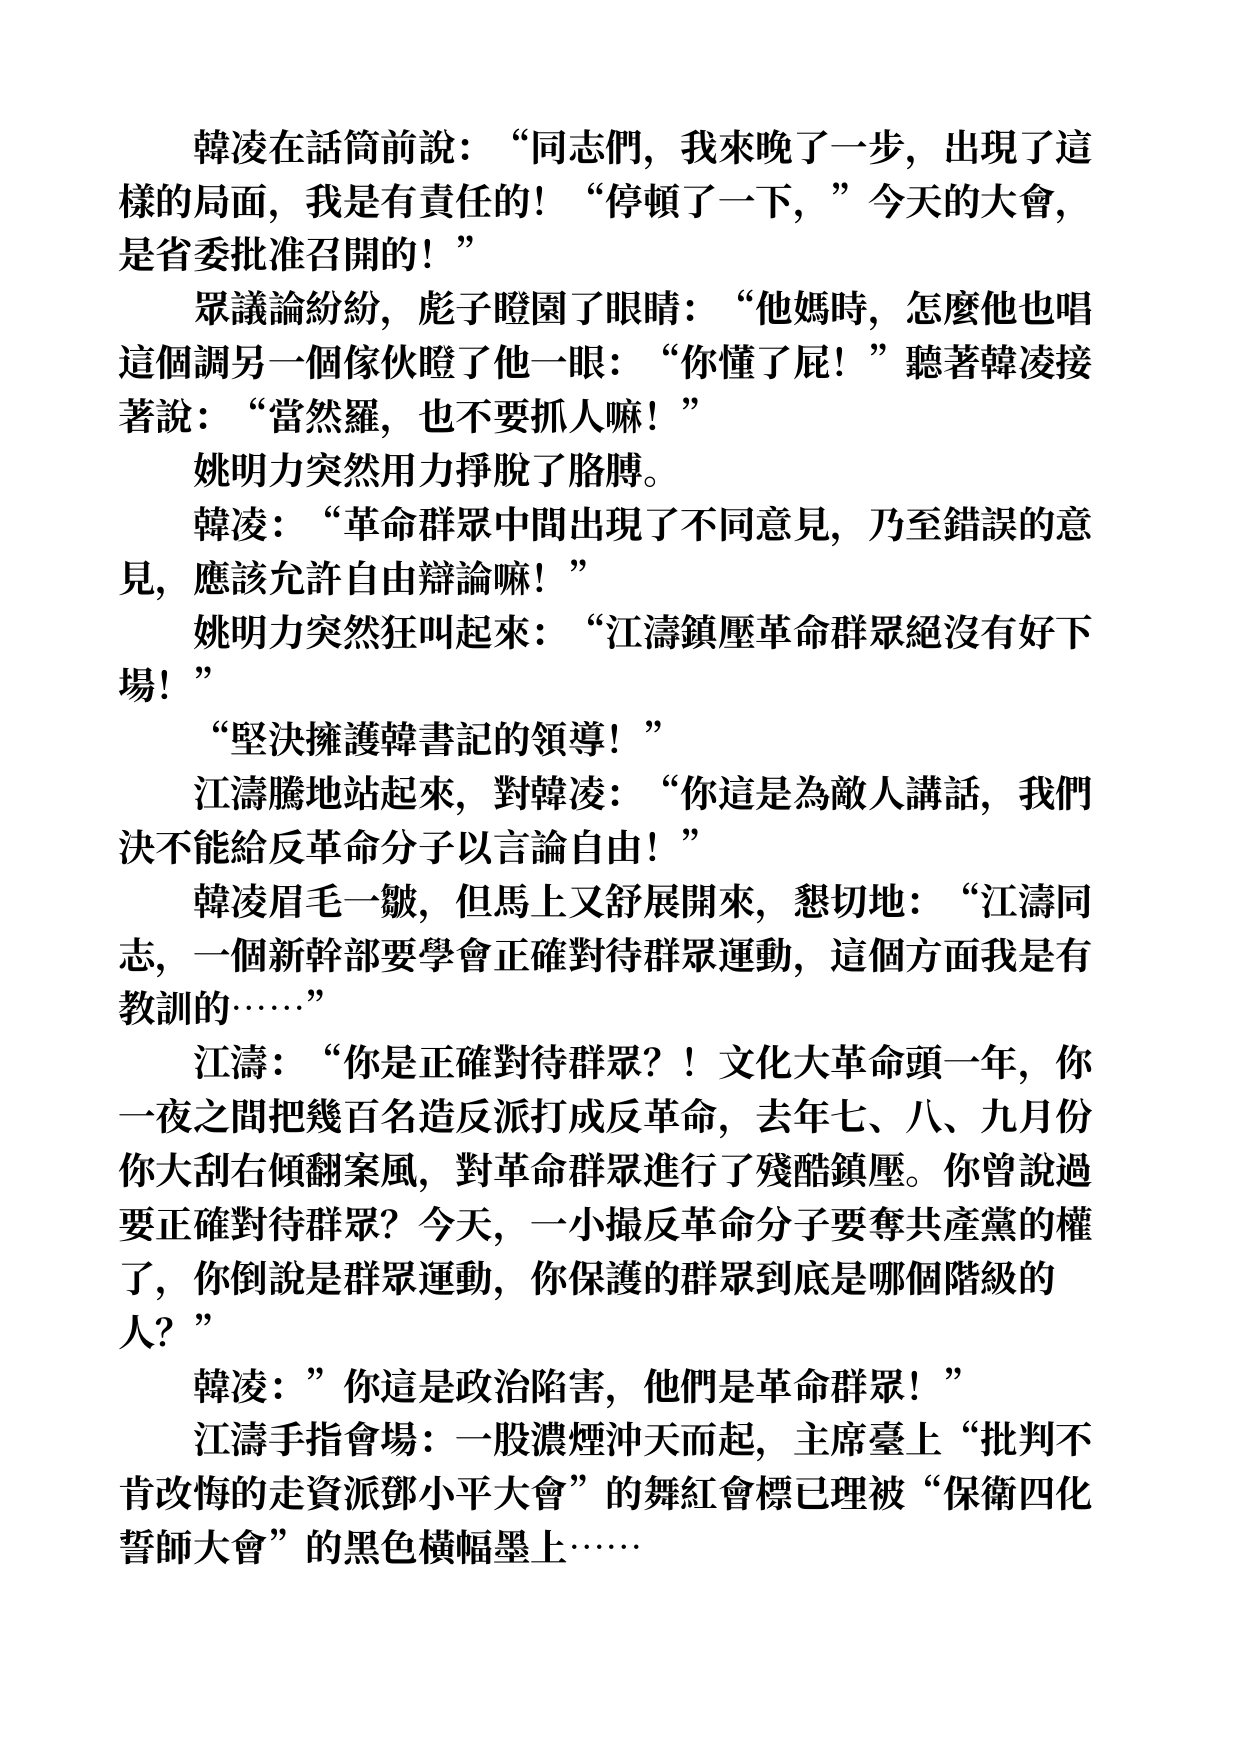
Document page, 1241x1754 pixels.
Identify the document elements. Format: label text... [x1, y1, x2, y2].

text 江濤手指會場：一股濃煙沖天而起，主席臺上“批判不肯改悔的走資派鄧小平大會”的舞紅會標已理被“保衛四化誓師大會”的黑色橫幅墨上…… [118, 1411, 1122, 1572]
text “堅決擁護韓書記的領導！” [118, 711, 1122, 764]
text 韓凌：”你這是政治陷害，他們是革命群眾！” [118, 1357, 1122, 1411]
text 韓凌眉毛一皺，但馬上又舒展開來，懇切地：“江濤同志，一個新幹部要學會正確對待群眾運動，這個方面我是有教訓的……” [118, 872, 1122, 1034]
text 眾議論紛紛，彪子瞪園了眼睛：“他媽時，怎麼他也唱這個調另一個傢伙瞪了他一眼：“你懂了屁！”聽著韓凌接著說：“當然羅，也不要抓人嘛！” [118, 280, 1122, 441]
text 姚明力突然狂叫起來：“江濤鎮壓革命群眾絕沒有好下場！” [118, 603, 1122, 711]
text 江濤：“你是正確對待群眾？！文化大革命頭一年，你一夜之間把幾百名造反派打成反革命，去年七、八、九月份你大刮右傾翻案風，對革命群眾進行了殘酷鎮壓。你曾說過要正確對待群眾？今天，一小撮反革命分子要奪共產黨的權了，你倒說是群眾運動，你保護的群眾到底是哪個階級的人？” [118, 1034, 1122, 1357]
text 江濤騰地站起來，對韓凌：“你這是為敵人講話，我們決不能給反革命分子以言論自由！” [118, 764, 1122, 872]
text 姚明力突然用力掙脫了胳膊。 [118, 441, 1122, 495]
text 韓凌在話筒前說：“同志們，我來晚了一步，出現了這樣的局面，我是有責任的！“停頓了一下，”今天的大會，是省委批准召開的！” [118, 118, 1122, 280]
text 韓凌：“革命群眾中間出現了不同意見，乃至錯誤的意見，應該允許自由辯論嘛！” [118, 495, 1122, 603]
